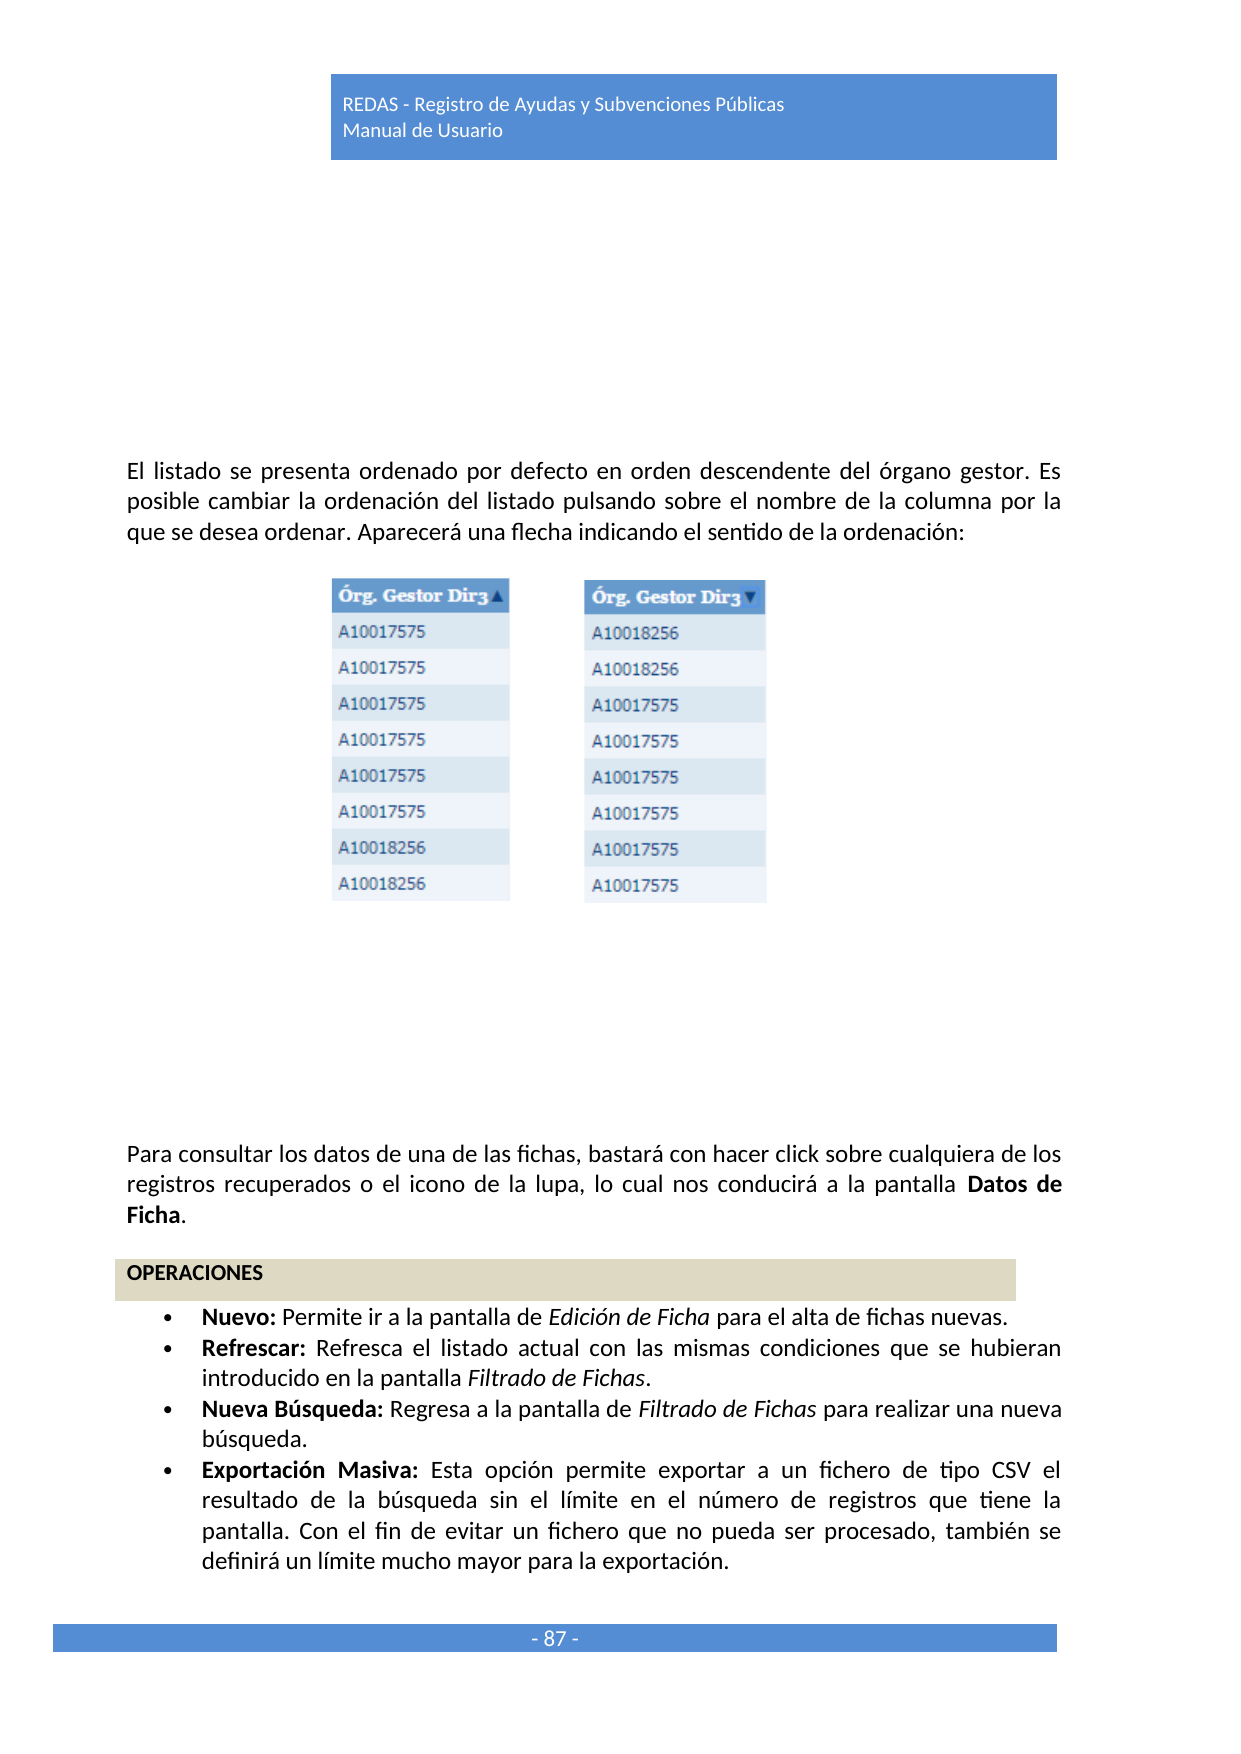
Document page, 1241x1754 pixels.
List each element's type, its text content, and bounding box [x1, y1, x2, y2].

picture [331, 577, 511, 901]
list Exportación Masiva: Esta opción permite exportar a un fichero de tipo CSV el resultado de la búsqueda sin el límite en el número de registros que tiene la pantalla. Con el fin de evitar un fichero que no pueda ser procesado, también se definirá un límite mucho mayor para la exportación. [164, 1454, 1062, 1576]
list Nueva Búsqueda: Regresa a la pantalla de Filtrado de Fichas para realizar una nueva búsqueda. [164, 1393, 1062, 1454]
text Para consultar los datos de una de las fichas, bastará con hacer click sobre cualquiera de los registros recuperados o el icono de la lupa, lo cual nos conducirá a la pantalla Datos de Ficha. [127, 1138, 1062, 1229]
table_header OPERACIONES [115, 1259, 1016, 1301]
text El listado se presenta ordenado por defecto en orden descendente del órgano gestor. Es posible cambiar la ordenación del listado pulsando sobre el nombre de la columna por la que se desea ordenar. Aparecerá una flecha indicando el sentido de la ordenación: [127, 455, 1062, 546]
list Nuevo: Permite ir a la pantalla de Edición de Ficha para el alta de fichas nuevas. [164, 1301, 1062, 1332]
picture [583, 580, 767, 903]
list Refrescar: Refresca el listado actual con las mismas condiciones que se hubieran introducido en la pantalla Filtrado de Fichas. [164, 1332, 1062, 1393]
